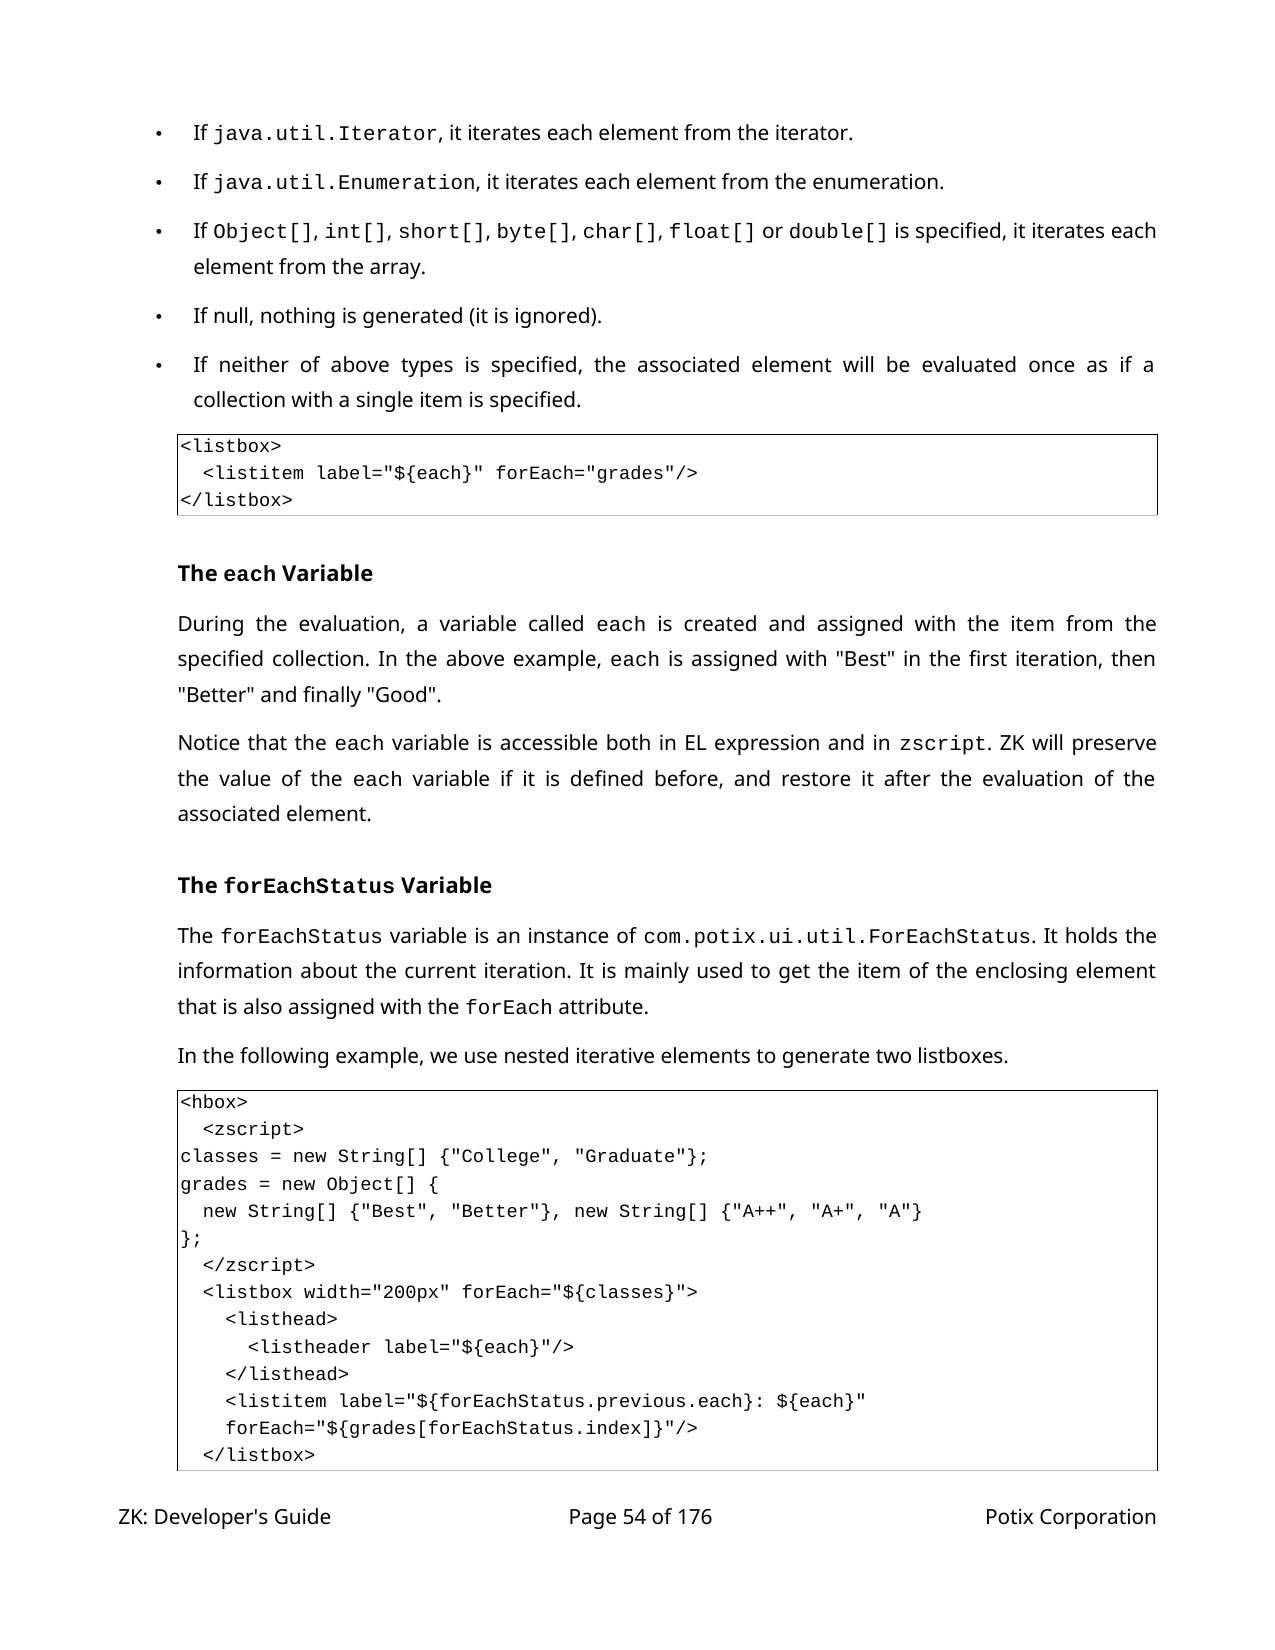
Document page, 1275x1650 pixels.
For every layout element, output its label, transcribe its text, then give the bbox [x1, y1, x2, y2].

list If java.util.Iterator, it iterates each element from the iterator. [156, 118, 1157, 147]
list If Object[], int[], short[], byte[], char[], float[] or double[] is specified, it iterates each element from the array. [156, 216, 1157, 280]
text </listhead> [178, 1362, 1157, 1386]
text classes = new String[] {"College", "Graduate"}; [178, 1144, 1157, 1168]
text <listitem label="${each}" forEach="grades"/> [178, 461, 1157, 485]
list If java.util.Enumeration, it iterates each element from the enumeration. [156, 167, 1157, 196]
text <listbox width="200px" forEach="${classes}"> [178, 1280, 1157, 1304]
text new String[] {"Best", "Better"}, new String[] {"A++", "A+", "A"} [178, 1198, 1157, 1223]
subtitle The each Variable [177, 558, 1157, 588]
text During the evaluation, a variable called each is created and assigned with the item from the specified collection. In the above example, each is assigned with "Best" in the first iteration, then "Better" and finally "Good". [177, 609, 1157, 708]
text <listheader label="${each}"/> [178, 1334, 1157, 1359]
text </zscript> [178, 1253, 1157, 1277]
text grades = new Object[] { [178, 1171, 1157, 1196]
text <zscript> [178, 1117, 1157, 1141]
list If null, nothing is generated (it is ignored). [156, 301, 1157, 329]
text forEach="${grades[forEachStatus.index]}"/> [178, 1416, 1157, 1440]
text Notice that the each variable is accessible both in EL expression and in zscript. ZK will preserve the value of the each variable if it is defined before, and restore it after the evaluation of the associated element. [177, 728, 1157, 828]
list If neither of above types is specified, the associated element will be evaluated once as if a collection with a single item is specified. [156, 350, 1157, 413]
text </listbox> [178, 1443, 1157, 1470]
text <hbox> [178, 1091, 1157, 1114]
text <listhead> [178, 1307, 1157, 1332]
text In the following example, we use nested iterative elements to generate two listboxes. [177, 1041, 1157, 1069]
text <listitem label="${forEachStatus.previous.each}: ${each}" [178, 1389, 1157, 1413]
text <listbox> [178, 435, 1157, 458]
text The forEachStatus variable is an instance of com.potix.ui.util.ForEachStatus. It holds the information about the current iteration. It is mainly used to get the item of the enclosing element that is also assigned with the forEach attribute. [177, 921, 1157, 1020]
subtitle The forEachStatus Variable [177, 870, 1157, 900]
text }; [178, 1226, 1157, 1250]
text </listbox> [178, 488, 1157, 515]
